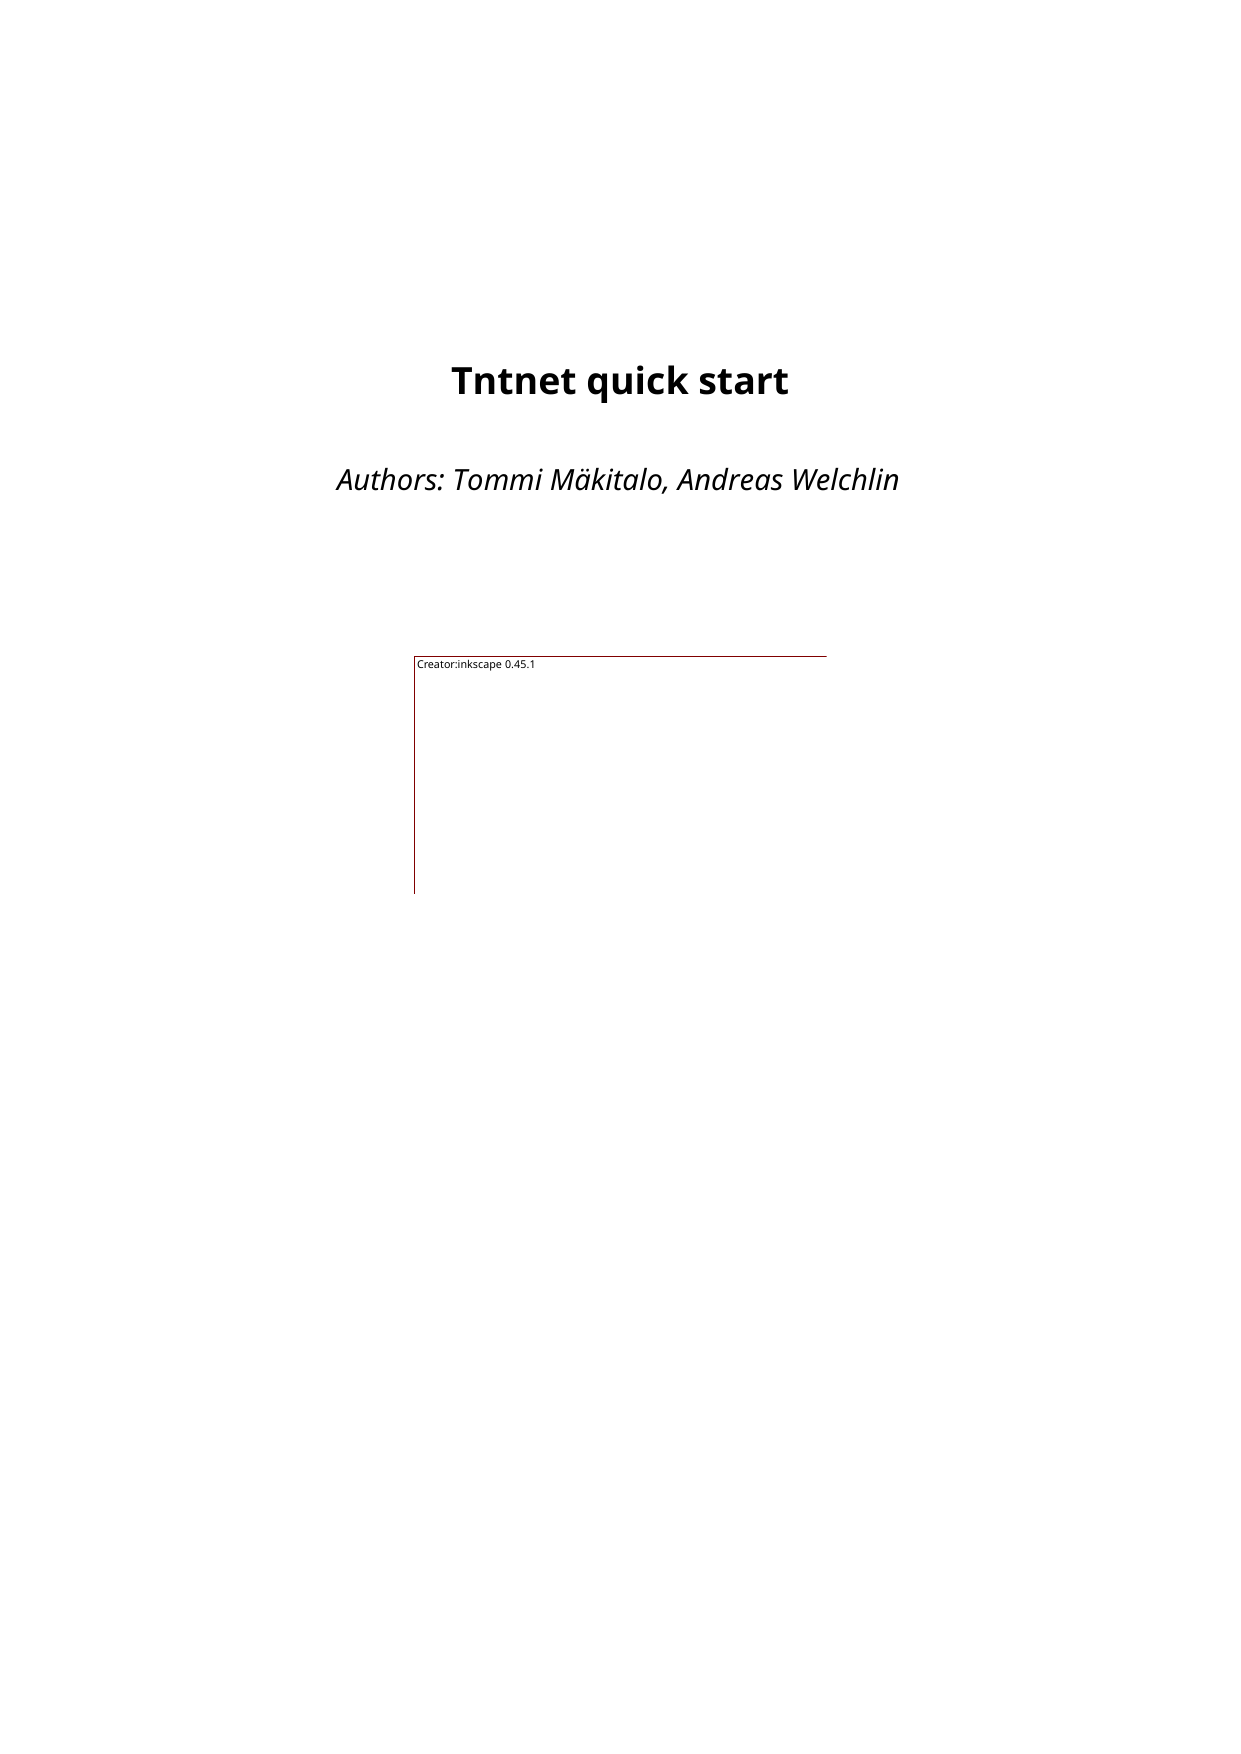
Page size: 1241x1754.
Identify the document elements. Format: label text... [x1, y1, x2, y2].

subtitle Authors: Tommi Mäkitalo, Andreas Welchlin [118, 460, 1122, 499]
title Tntnet quick start [118, 354, 1122, 405]
